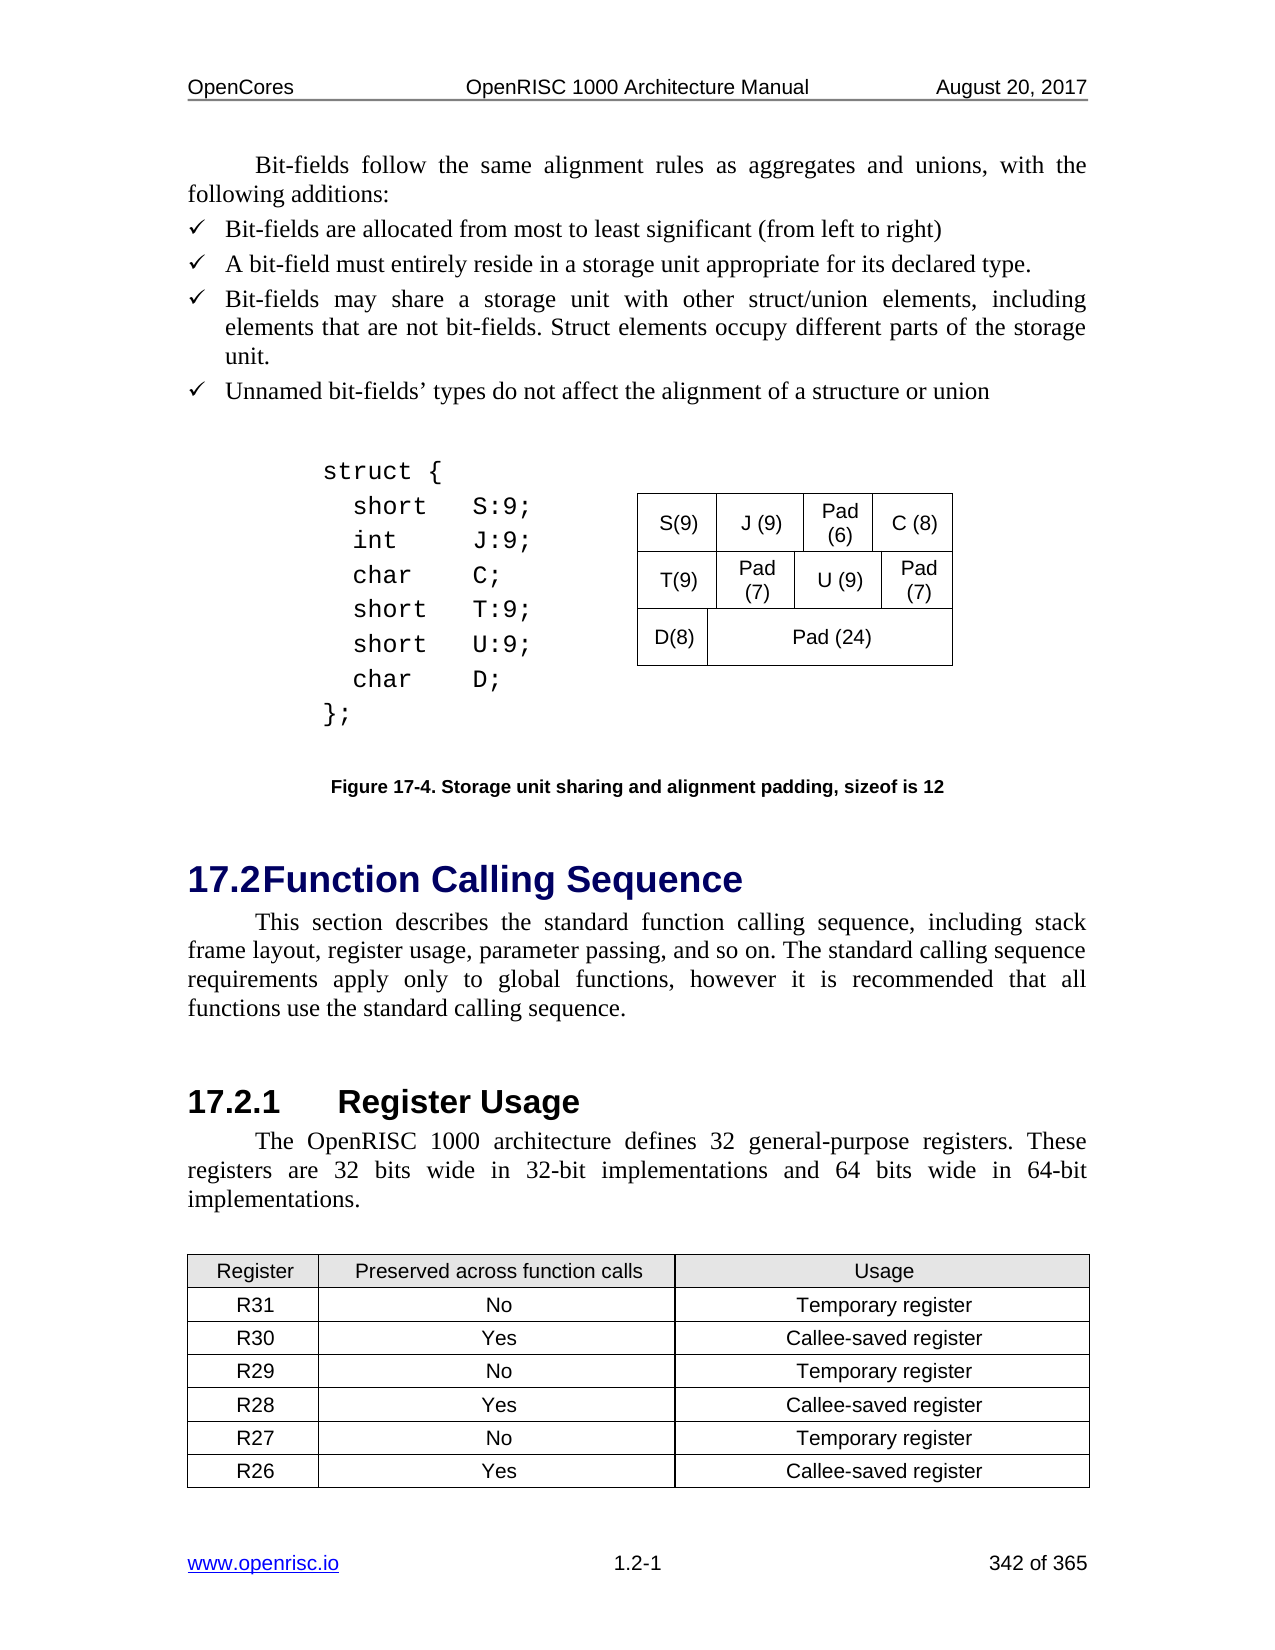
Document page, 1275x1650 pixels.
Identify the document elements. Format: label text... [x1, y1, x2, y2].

text short U:9; [322, 632, 637, 660]
table_cell Callee-saved register [676, 1455, 1089, 1487]
table_cell No [319, 1355, 674, 1387]
table_cell Yes [319, 1455, 674, 1487]
table_cell R31 [188, 1288, 318, 1321]
table_cell Temporary register [676, 1288, 1089, 1321]
list Unnamed bit-fields’ types do not affect the alignment of a structure or union [187, 376, 1087, 405]
text short T:9; [322, 597, 637, 625]
table_cell Pad (7) [882, 552, 952, 608]
table_cell R27 [188, 1422, 318, 1454]
table_cell No [319, 1422, 674, 1454]
list Bit-fields may share a storage unit with other struct/union elements, including elements that are not bit-fields. Struct elements occupy different parts of the storage unit. [187, 284, 1087, 370]
text Figure 17-4. Storage unit sharing and alignment padding, sizeof is 12 [187, 776, 1087, 797]
table_header J (9) [717, 494, 803, 551]
table_cell Temporary register [676, 1355, 1089, 1387]
table_header Pad (6) [804, 494, 872, 551]
subtitle Function Calling Sequence [187, 857, 1087, 900]
table_cell No [319, 1288, 674, 1321]
text char C; [322, 562, 637, 591]
table_header Register [188, 1255, 318, 1287]
text struct { [322, 459, 637, 487]
list Bit-fields are allocated from most to least significant (from left to right) [187, 214, 1087, 242]
table_cell R30 [188, 1322, 318, 1354]
text char D; [322, 666, 637, 694]
table_cell U (9) [795, 552, 881, 608]
table_cell T(9) [638, 552, 716, 608]
table_cell Temporary register [676, 1422, 1089, 1454]
table_header S(9) [638, 494, 716, 551]
table_header C (8) [873, 494, 952, 551]
text int J:9; [322, 528, 637, 556]
table_header Usage [676, 1255, 1089, 1287]
subtitle Register Usage [187, 1082, 1087, 1120]
table_cell R29 [188, 1355, 318, 1387]
table_cell Yes [319, 1322, 674, 1354]
text This section describes the standard function calling sequence, including stack frame layout, register usage, parameter passing, and so on. The standard calling sequence requirements apply only to global functions, however it is recommended that all functions use the standard calling sequence. [187, 907, 1087, 1022]
text short S:9; [322, 493, 637, 522]
table_cell Callee-saved register [676, 1322, 1089, 1354]
list A bit-field must entirely reside in a storage unit appropriate for its declared type. [187, 249, 1087, 277]
table_header Preserved across function calls [319, 1255, 674, 1287]
text }; [322, 701, 637, 729]
table_cell R26 [188, 1455, 318, 1487]
table_cell D(8) [638, 609, 707, 665]
table_cell Callee-saved register [676, 1388, 1089, 1421]
table_cell Pad (7) [717, 552, 794, 608]
text The OpenRISC 1000 architecture defines 32 general-purpose registers. These registers are 32 bits wide in 32-bit implementations and 64 bits wide in 64-bit implementations. [187, 1126, 1087, 1213]
table_cell Pad (24) [708, 609, 952, 665]
text Bit-fields follow the same alignment rules as aggregates and unions, with the following additions: [187, 150, 1087, 207]
table_cell Yes [319, 1388, 674, 1421]
table_cell R28 [188, 1388, 318, 1421]
